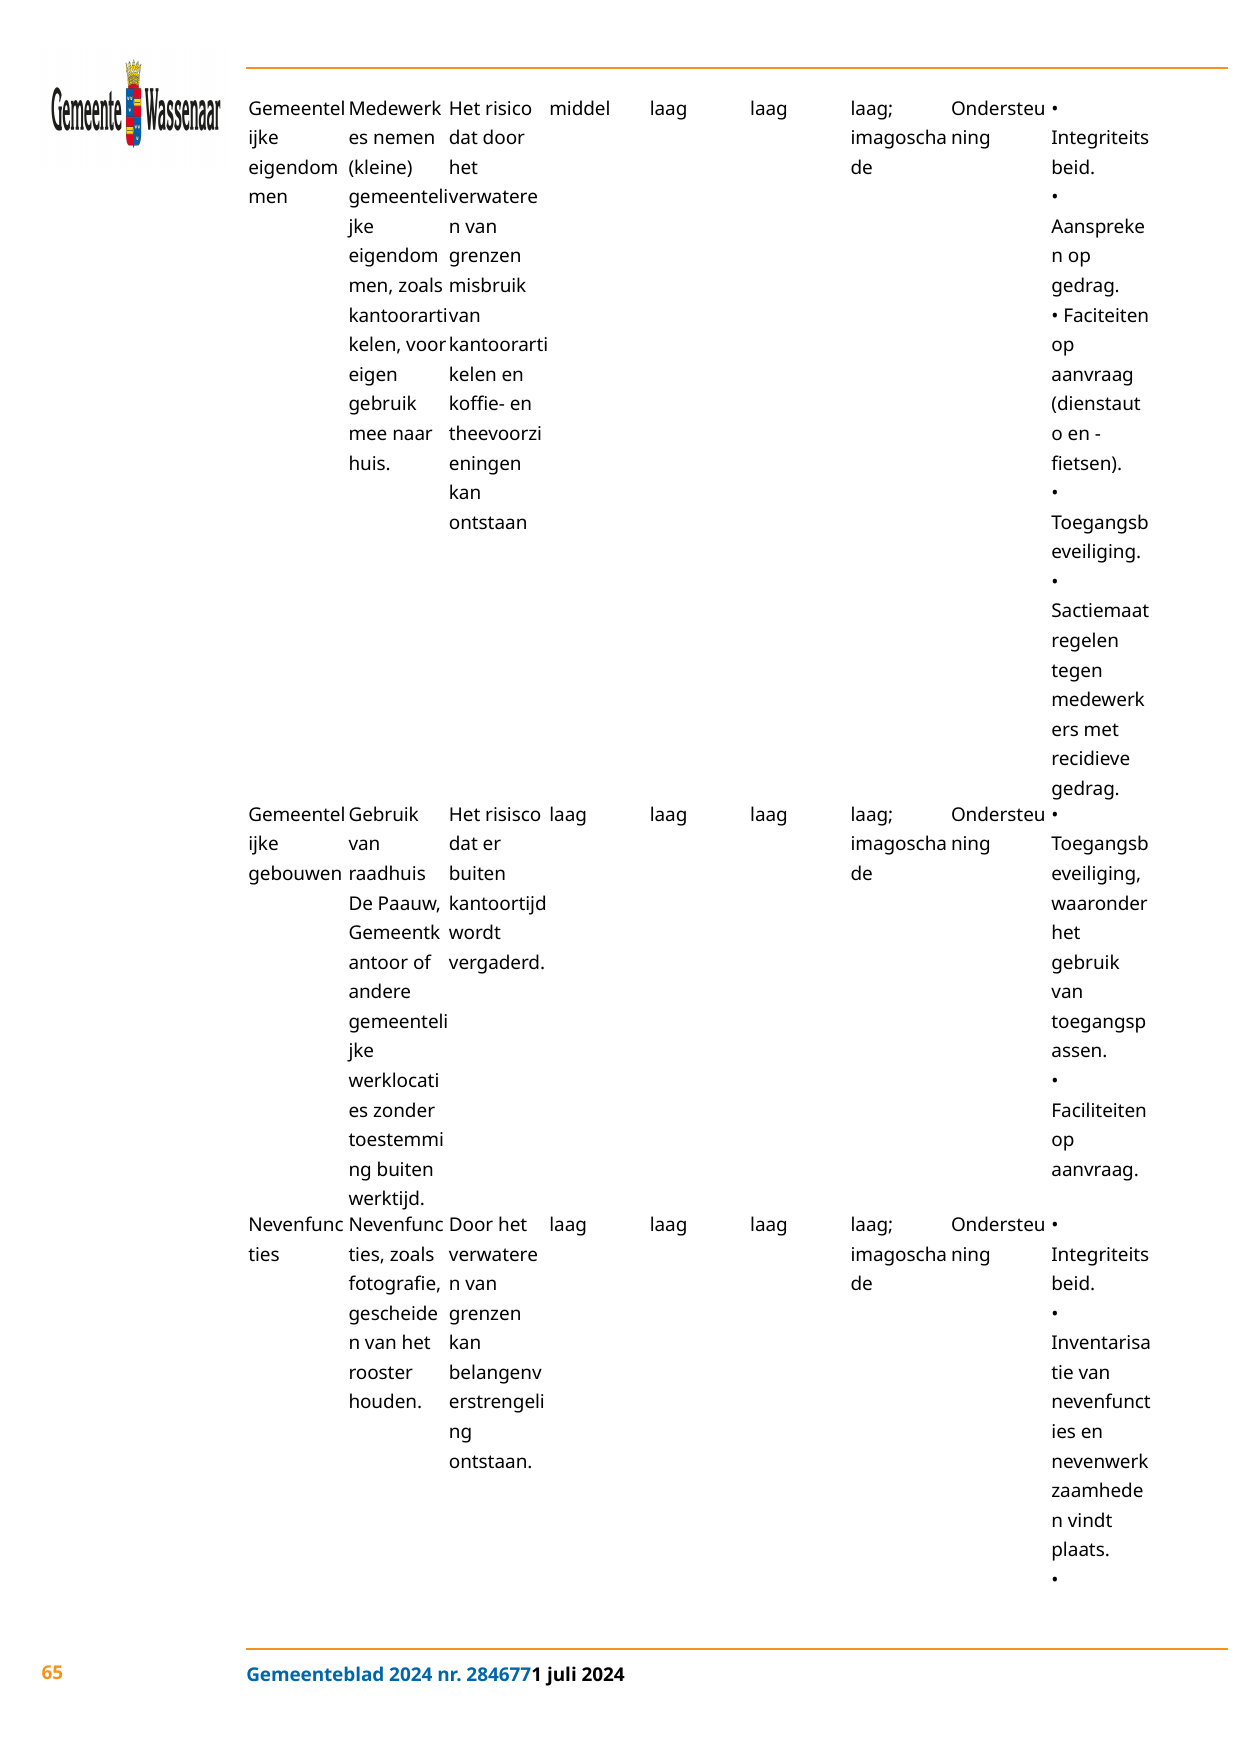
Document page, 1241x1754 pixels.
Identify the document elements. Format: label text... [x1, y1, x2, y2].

table_cell Nevenfuncties [248, 1211, 348, 1592]
table_cell Ondersteuning [951, 1211, 1051, 1592]
table_cell laag; imagoschade [850, 1211, 951, 1592]
table_cell Het risico dat door het verwateren van grenzen misbruik van kantoorartikelen en koffie- en theevoorzieningen kan ontstaan [449, 95, 549, 801]
table_cell Door het verwateren van grenzen kan belangenverstrengeling ontstaan. [449, 1211, 549, 1592]
table_cell laag [549, 801, 649, 1211]
table_cell Het risisco dat er buiten kantoortijd wordt vergaderd. [449, 801, 549, 1211]
table_cell Ondersteuning [951, 95, 1051, 801]
table_cell Gemeentelijke gebouwen [248, 801, 348, 1211]
table_cell laag [650, 95, 750, 801]
table_cell Nevenfuncties, zoals fotografie, gescheiden van het rooster houden. [348, 1211, 449, 1592]
table_cell laag; imagoschade [850, 801, 951, 1211]
table_cell laag; imagoschade [850, 95, 951, 801]
table_cell laag [650, 1211, 750, 1592]
table_cell laag [750, 801, 850, 1211]
table_cell laag [650, 801, 750, 1211]
table_cell laag [549, 1211, 649, 1592]
table_cell laag [750, 95, 850, 801]
picture [41, 47, 231, 172]
table_cell middel [549, 95, 649, 801]
table_cell Ondersteuning [951, 801, 1051, 1211]
table_cell laag [750, 1211, 850, 1592]
table_cell Gebruik van raadhuis De Paauw, Gemeentkantoor of andere gemeentelijke werklocaties zonder toestemming buiten werktijd. [348, 801, 449, 1211]
table_cell • Toegangsbeveiliging, waaronder het gebruik van toegangspassen. • Faciliteiten op aanvraag. [1051, 801, 1152, 1211]
table_cell • Integriteitsbeid. • Aanspreken op gedrag. • Faciteiten op aanvraag (dienstauto en -fietsen). • Toegangsbeveiliging. • Sactiemaatregelen tegen medewerkers met recidieve gedrag. [1051, 95, 1152, 801]
table_cell Gemeentelijke eigendommen [248, 95, 348, 801]
table_cell Medewerkes nemen (kleine) gemeentelijke eigendommen, zoals kantoorartikelen, voor eigen gebruik mee naar huis. [348, 95, 449, 801]
table_cell • Integriteitsbeid. • Inventarisatie van nevenfuncties en nevenwerkzaamheden vindt plaats. • [1051, 1211, 1152, 1592]
